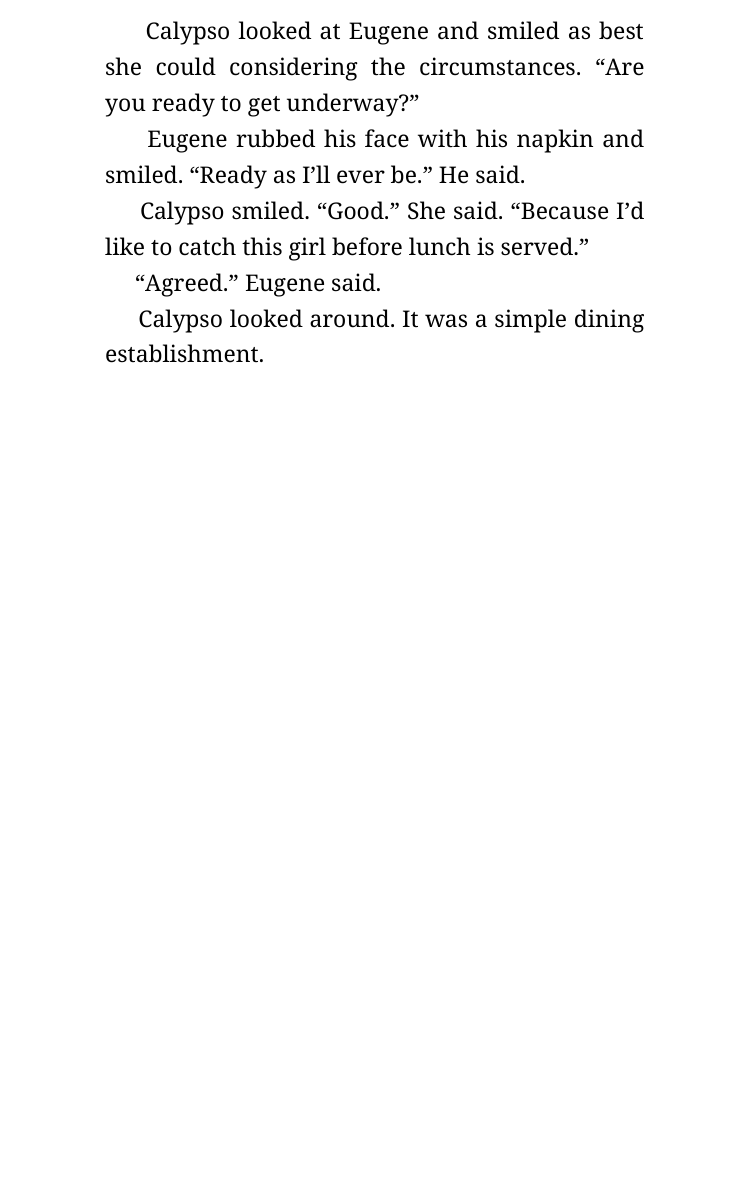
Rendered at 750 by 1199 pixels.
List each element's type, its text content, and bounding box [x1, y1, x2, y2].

text Calypso looked at Eugene and smiled as best she could considering the circumstances. “Are you ready to get underway?” [105, 15, 645, 118]
text Calypso looked around. It was a simple dining establishment. [105, 302, 645, 370]
text Eugene rubbed his face with his napkin and smiled. “Ready as I’ll ever be.” He said. [105, 123, 645, 190]
text “Agreed.” Eugene said. [105, 267, 645, 298]
text Calypso smiled. “Good.” She said. “Because I’d like to catch this girl before lunch is served.” [105, 195, 645, 262]
